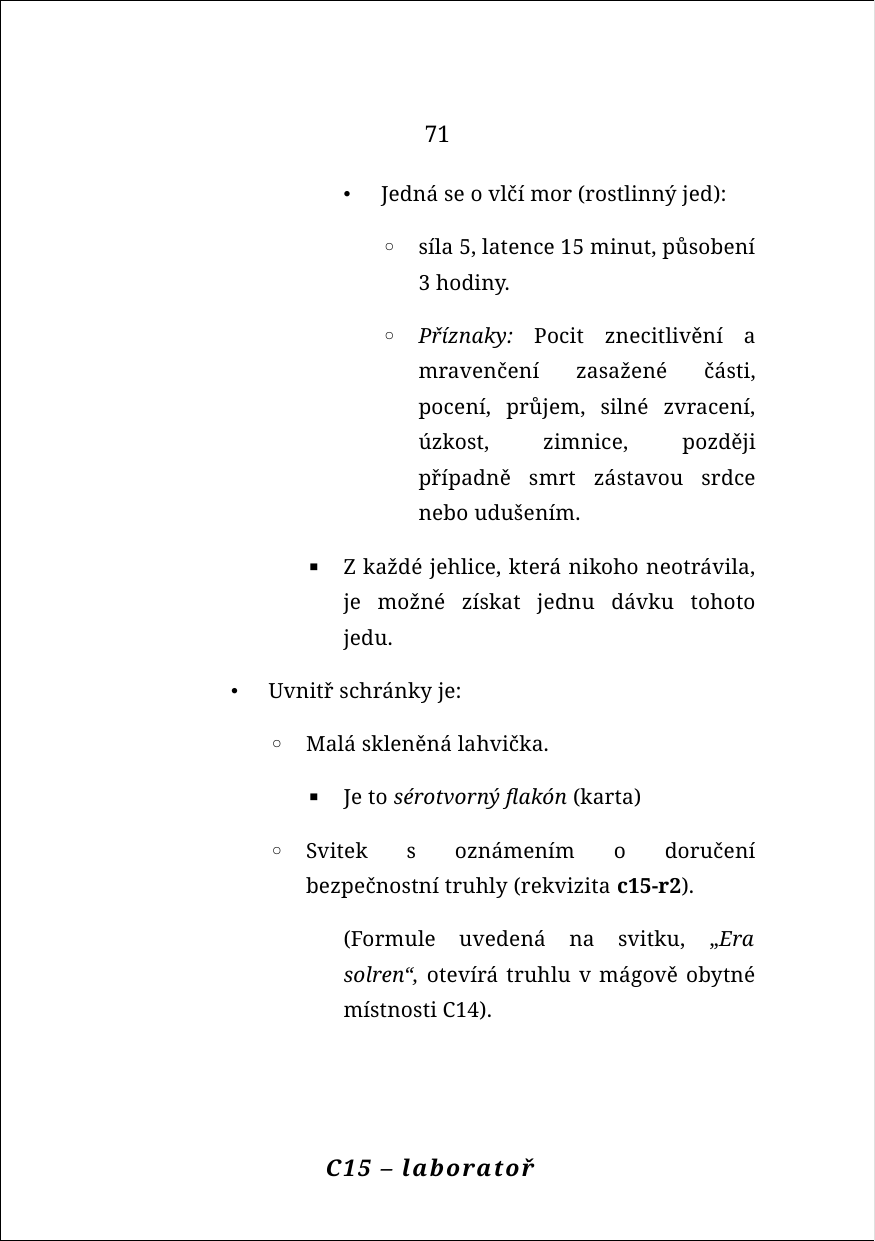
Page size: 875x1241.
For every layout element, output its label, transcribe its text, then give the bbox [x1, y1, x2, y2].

list Svitek s oznámením o doručení bezpečnostní truhly (rekvizita c15-r2). [268, 836, 756, 900]
list Příznaky: Pocit znecitlivění a mravenčení zasažené části, pocení, průjem, silné zvracení, úzkost, zimnice, později případně smrt zástavou srdce nebo udušením. [381, 321, 756, 527]
list Jedná se o vlčí mor (rostlinný jed): [343, 179, 756, 207]
list síla 5, latence 15 minut, působení 3 hodiny. [381, 232, 756, 296]
list Je to sérotvorný flakón (karta) [306, 782, 756, 811]
list Z každé jehlice, která nikoho neotrávila, je možné získat jednu dávku tohoto jedu. [306, 552, 756, 651]
list Malá skleněná lahvička. [268, 729, 756, 758]
list (Formule uvedená na svitku, „Era solren“, otevírá truhlu v mágově obytné místnosti C14). [306, 924, 756, 1024]
list Uvnitř schránky je: [231, 676, 756, 704]
